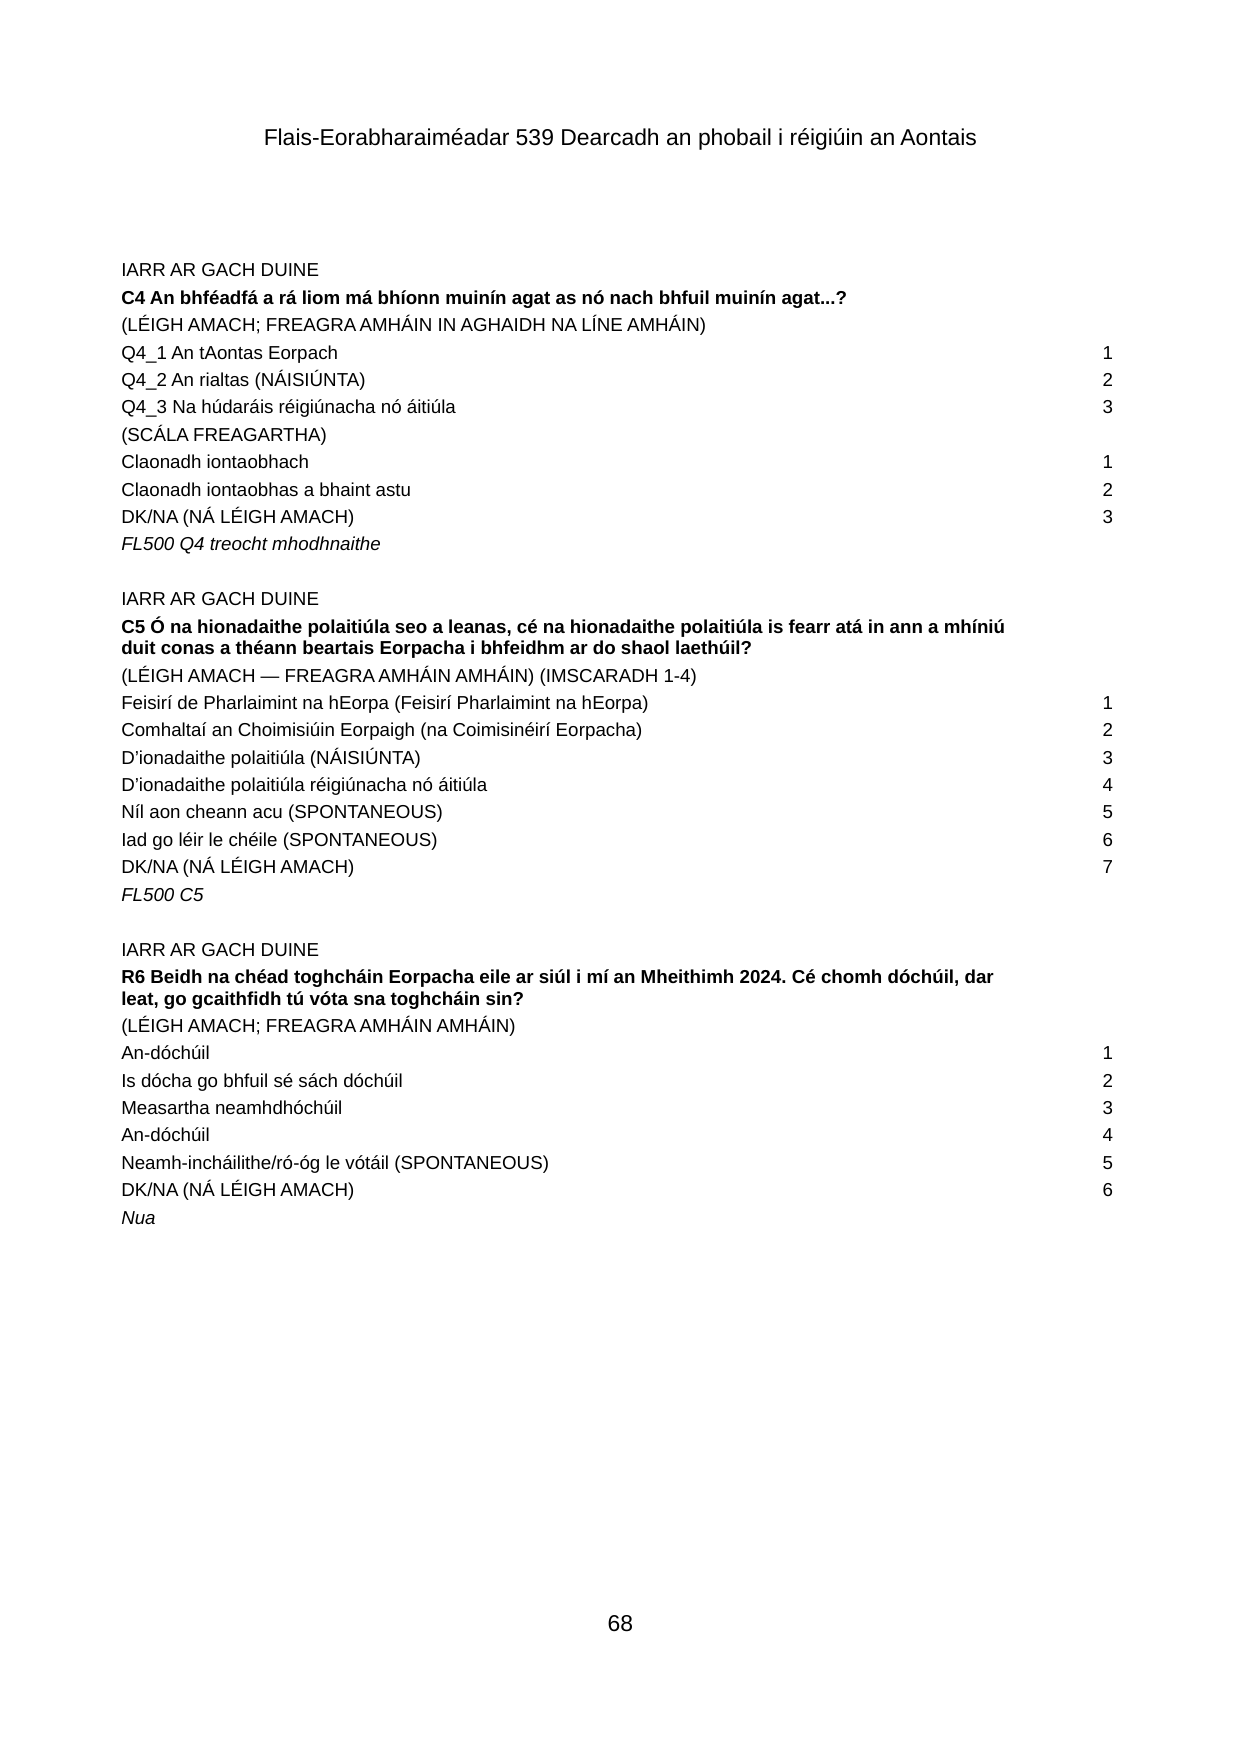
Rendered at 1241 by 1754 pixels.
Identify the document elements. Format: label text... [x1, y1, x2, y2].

table_cell [1021, 585, 1116, 612]
table_cell C4 An bhféadfá a rá liom má bhíonn muinín agat as nó nach bhfuil muinín agat...? [118, 284, 1021, 311]
table_cell [1021, 558, 1116, 585]
table_cell Níl aon cheann acu (SPONTANEOUS) [118, 799, 1021, 826]
table_cell (LÉIGH AMACH — FREAGRA AMHÁIN AMHÁIN) (IMSCARADH 1-4) [118, 661, 1021, 689]
table_cell (LÉIGH AMACH; FREAGRA AMHÁIN IN AGHAIDH NA LÍNE AMHÁIN) [118, 311, 1021, 338]
table_cell Comhaltaí an Choimisiúin Eorpaigh (na Coimisinéirí Eorpacha) [118, 716, 1021, 744]
table_cell 3 [1021, 393, 1116, 421]
table_cell IARR AR GACH DUINE [118, 585, 1021, 612]
table_cell 5 [1021, 799, 1116, 826]
table_cell 2 [1021, 366, 1116, 393]
table_cell [1021, 1012, 1116, 1039]
table_header [1021, 256, 1116, 284]
table_cell Q4_3 Na húdaráis réigiúnacha nó áitiúla [118, 393, 1021, 421]
table_cell 5 [1021, 1149, 1116, 1176]
table_cell An-dóchúil [118, 1039, 1021, 1067]
table_cell [1021, 963, 1116, 1012]
table_cell R6 Beidh na chéad toghcháin Eorpacha eile ar siúl i mí an Mheithimh 2024. Cé chomh dóchúil, dar leat, go gcaithfidh tú vóta sna toghcháin sin? [118, 963, 1021, 1012]
table_cell 4 [1021, 771, 1116, 798]
table_cell [1021, 311, 1116, 338]
table_cell [1021, 284, 1116, 311]
table_header IARR AR GACH DUINE [118, 256, 1021, 284]
table_cell Measartha neamhdhóchúil [118, 1094, 1021, 1121]
table_cell 1 [1021, 689, 1116, 716]
table_cell IARR AR GACH DUINE [118, 935, 1021, 963]
table_cell 1 [1021, 339, 1116, 366]
table_cell [118, 558, 1021, 585]
table_cell 6 [1021, 1176, 1116, 1203]
table_cell 3 [1021, 1094, 1116, 1121]
table_cell [118, 908, 1021, 935]
table_cell [1021, 881, 1116, 908]
table_cell Iad go léir le chéile (SPONTANEOUS) [118, 826, 1021, 853]
table_cell 2 [1021, 716, 1116, 744]
table_cell Feisirí de Pharlaimint na hEorpa (Feisirí Pharlaimint na hEorpa) [118, 689, 1021, 716]
table_cell Nua [118, 1204, 1021, 1231]
table_cell Claonadh iontaobhach [118, 448, 1021, 476]
table_cell D’ionadaithe polaitiúla (NÁISIÚNTA) [118, 744, 1021, 771]
table_cell 6 [1021, 826, 1116, 853]
table_cell (SCÁLA FREAGARTHA) [118, 421, 1021, 448]
table_cell D’ionadaithe polaitiúla réigiúnacha nó áitiúla [118, 771, 1021, 798]
table_cell Q4_2 An rialtas (NÁISIÚNTA) [118, 366, 1021, 393]
table_cell (LÉIGH AMACH; FREAGRA AMHÁIN AMHÁIN) [118, 1012, 1021, 1039]
table_cell 3 [1021, 744, 1116, 771]
table_cell Neamh-incháilithe/ró-óg le vótáil (SPONTANEOUS) [118, 1149, 1021, 1176]
table_cell [1021, 908, 1116, 935]
table_cell DK/NA (NÁ LÉIGH AMACH) [118, 1176, 1021, 1203]
table_cell 7 [1021, 853, 1116, 881]
table_cell 1 [1021, 448, 1116, 476]
table_cell Q4_1 An tAontas Eorpach [118, 339, 1021, 366]
table_cell [1021, 421, 1116, 448]
table_cell [1021, 1204, 1116, 1231]
table_cell DK/NA (NÁ LÉIGH AMACH) [118, 853, 1021, 881]
table_cell [1021, 530, 1116, 558]
table_cell Is dócha go bhfuil sé sách dóchúil [118, 1067, 1021, 1094]
table_cell An-dóchúil [118, 1121, 1021, 1149]
table_cell [1021, 613, 1116, 661]
table_cell 2 [1021, 476, 1116, 503]
table_cell FL500 C5 [118, 881, 1021, 908]
table_cell C5 Ó na hionadaithe polaitiúla seo a leanas, cé na hionadaithe polaitiúla is fearr atá in ann a mhíniú duit conas a théann beartais Eorpacha i bhfeidhm ar do shaol laethúil? [118, 613, 1021, 661]
table_cell DK/NA (NÁ LÉIGH AMACH) [118, 503, 1021, 530]
table_cell 1 [1021, 1039, 1116, 1067]
table_cell 4 [1021, 1121, 1116, 1149]
table_cell 2 [1021, 1067, 1116, 1094]
table_cell 3 [1021, 503, 1116, 530]
table_cell [1021, 935, 1116, 963]
table_cell [1021, 661, 1116, 689]
table_cell FL500 Q4 treocht mhodhnaithe [118, 530, 1021, 558]
table_cell Claonadh iontaobhas a bhaint astu [118, 476, 1021, 503]
